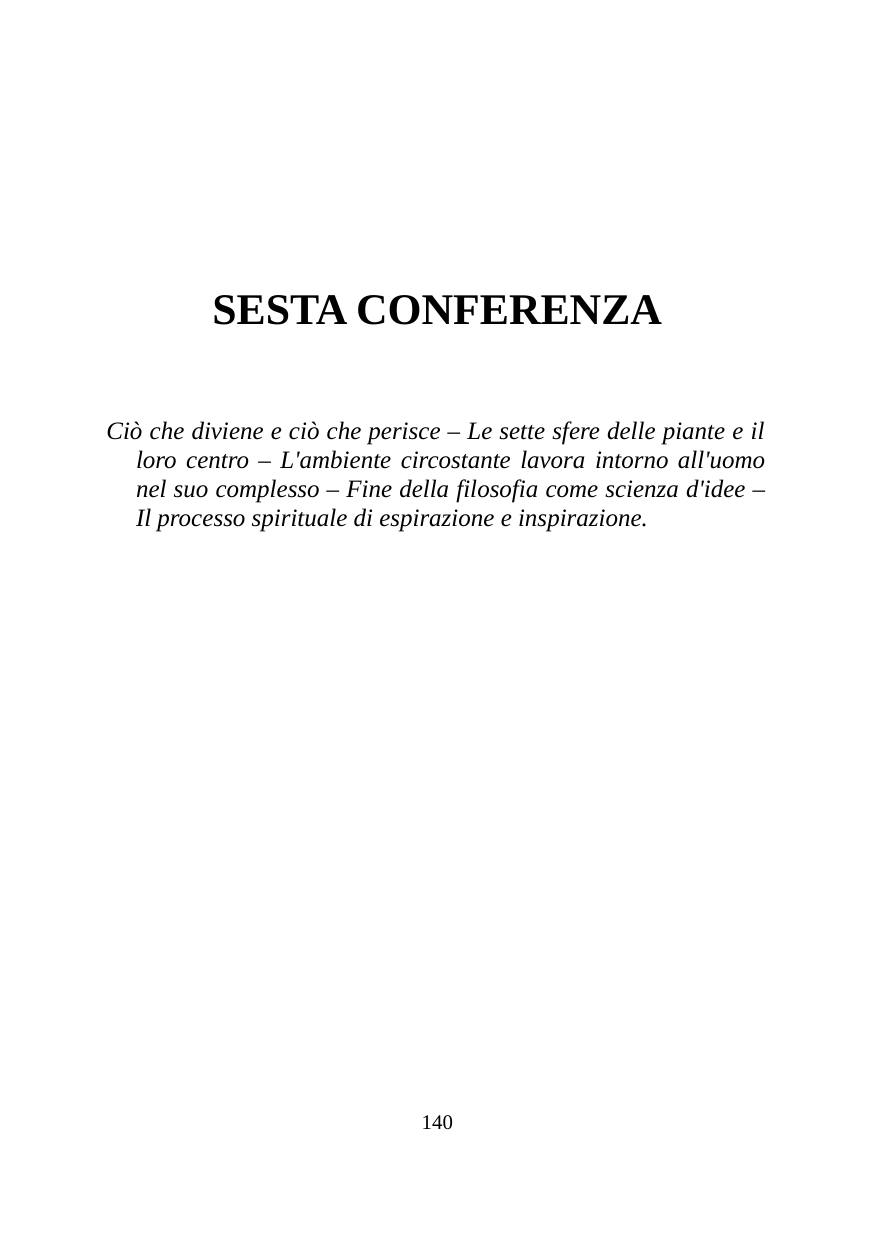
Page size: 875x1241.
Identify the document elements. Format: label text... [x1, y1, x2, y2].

subtitle SESTA CONFERENZA [106, 283, 768, 334]
text Ciò che diviene e ciò che perisce – Le sette sfere delle piante e il loro centro – L'ambiente circostante lavora intorno all'uomo nel suo complesso – Fine della filosofia come scienza d'idee – Il processo spirituale di espirazione e inspirazione. [106, 416, 768, 531]
